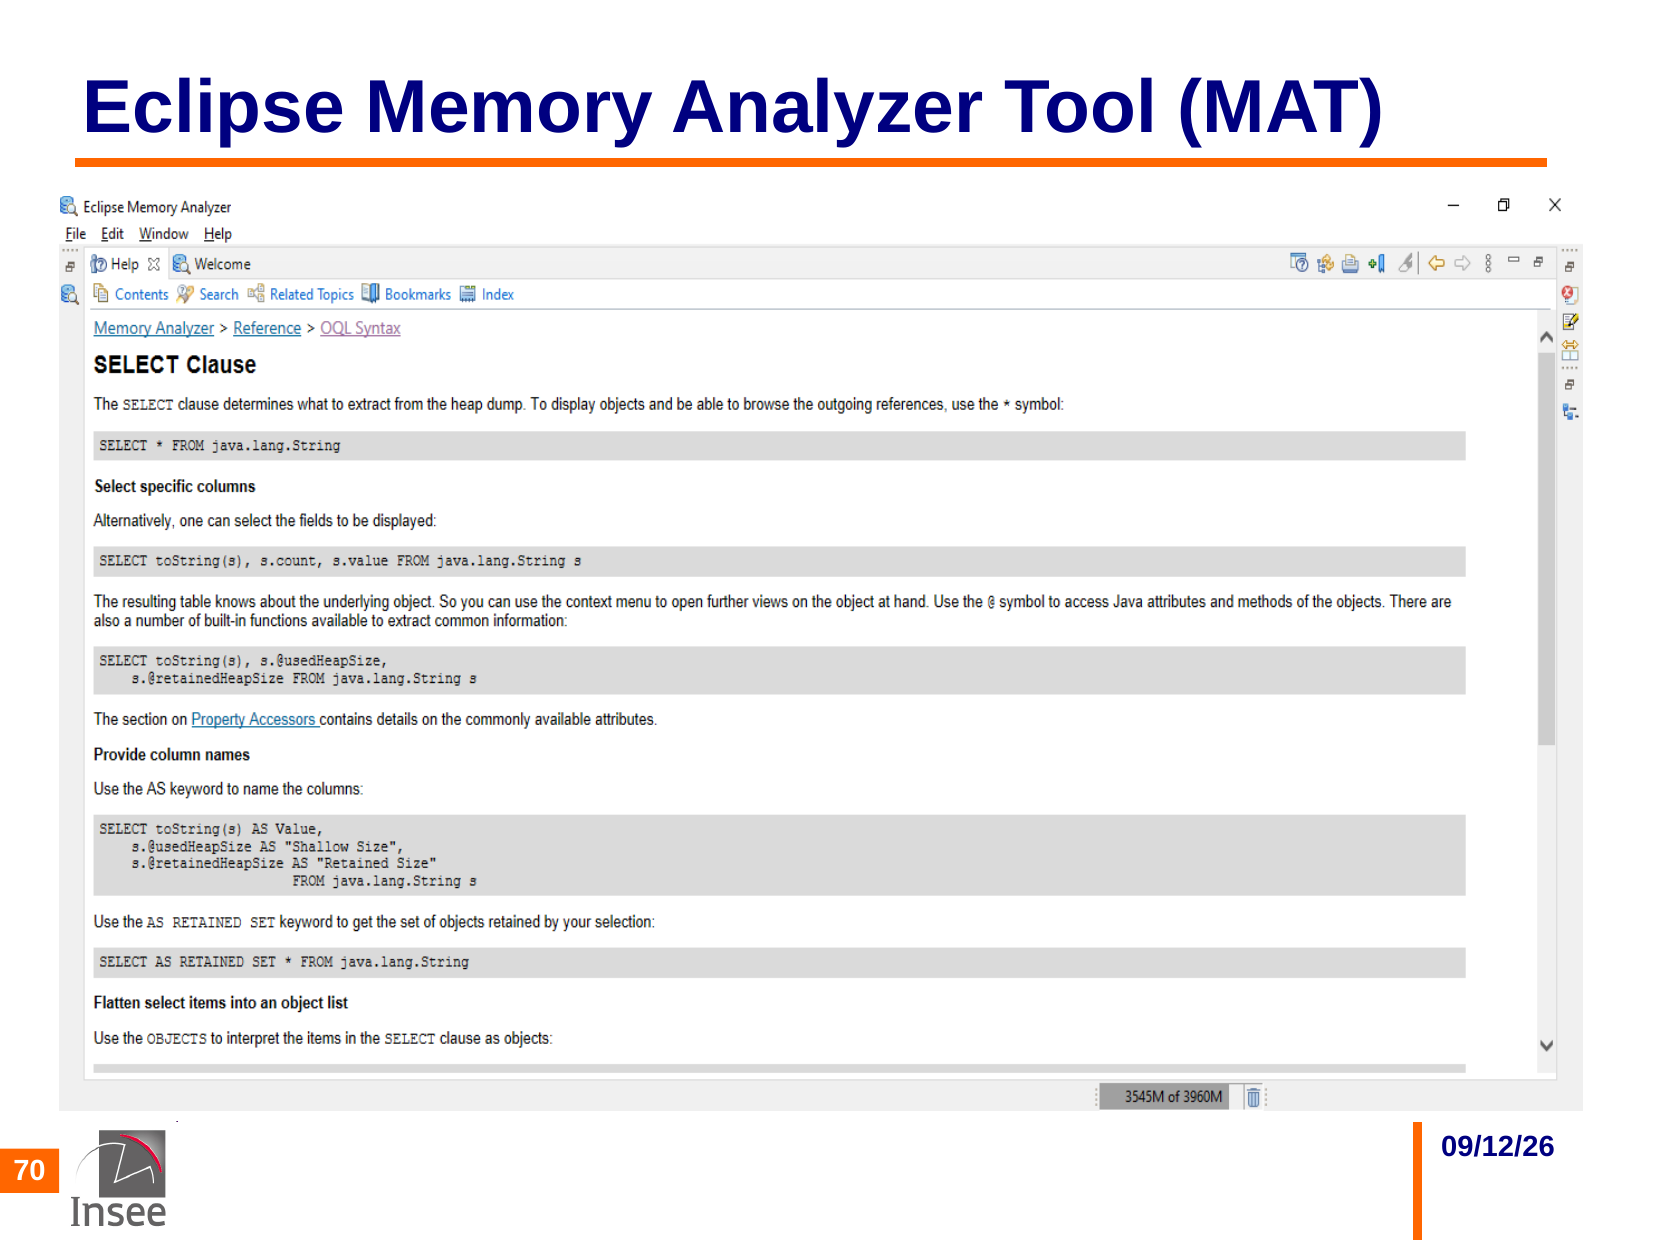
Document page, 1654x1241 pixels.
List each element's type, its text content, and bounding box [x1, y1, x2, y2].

title Eclipse Memory Analyzer Tool (MAT) [82, 49, 1619, 163]
picture [62, 1121, 178, 1241]
picture [59, 196, 1583, 1111]
